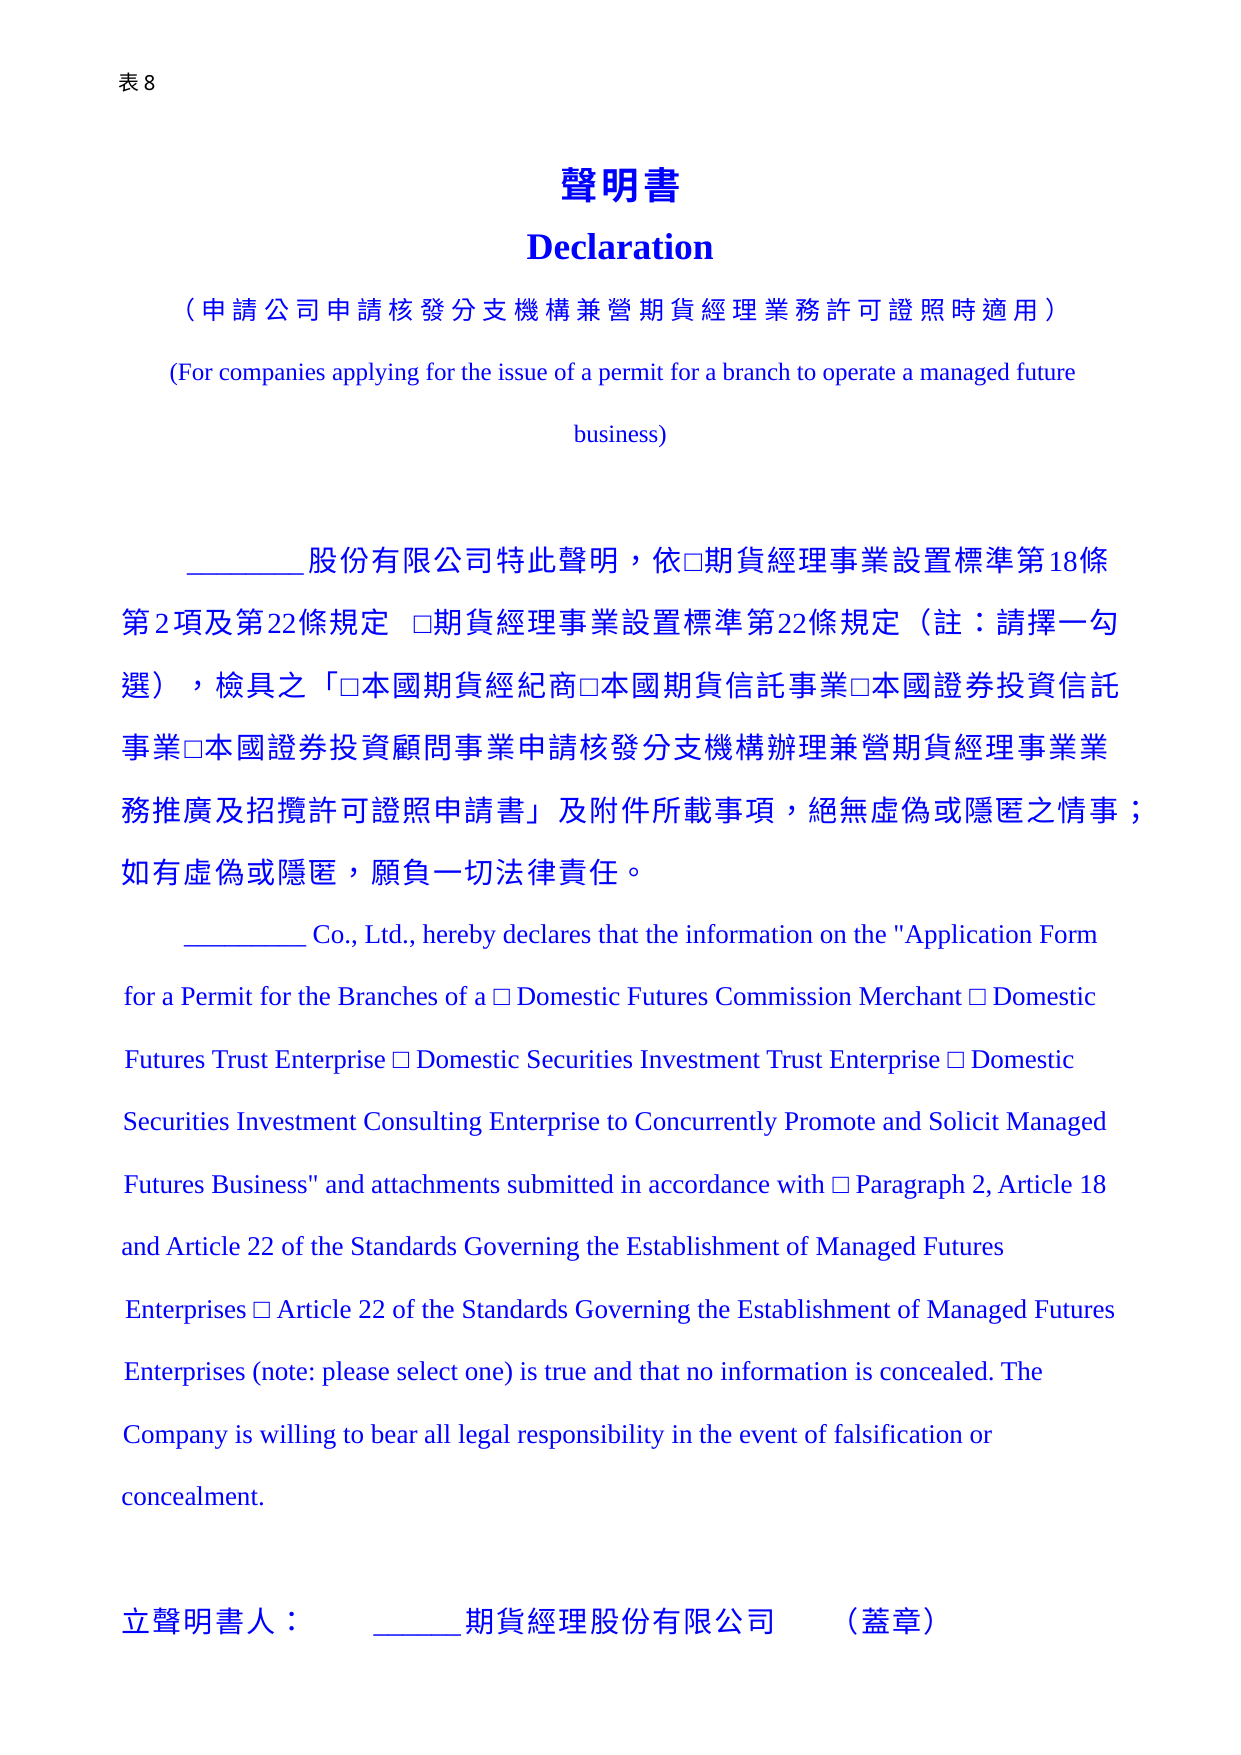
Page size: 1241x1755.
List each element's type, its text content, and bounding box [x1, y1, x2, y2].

text 聲明書 [120, 142, 1120, 204]
text （申請公司申請核發分支機構兼營期貨經理業務許可證照時適用） [120, 267, 1120, 329]
text _________ Co., Ltd., hereby declares that the information on the "Application Form for a Permit for the Branches of a □ Domestic Futures Commission Merchant □ Domestic Futures Trust Enterprise □ Domestic Securities Investment Trust Enterprise □ Domestic Securities Investment Consulting Enterprise to Concurrently Promote and Solicit Managed Futures Business" and attachments submitted in accordance with □ Paragraph 2, Article 18 and Article 22 of the Standards Governing the Establishment of Managed Futures Enterprises □ Article 22 of the Standards Governing the Establishment of Managed Futures Enterprises (note: please select one) is true and that no information is concealed. The Company is willing to bear all legal responsibility in the event of falsification or concealment. [120, 892, 1120, 1517]
text (For companies applying for the issue of a permit for a branch to operate a managed future business) [120, 329, 1120, 454]
text 立聲明書人： ______期貨經理股份有限公司 （蓋章） [120, 1579, 1120, 1642]
text ________股份有限公司特此聲明，依□期貨經理事業設置標準第18條第2項及第22條規定 □期貨經理事業設置標準第22條規定（註：請擇一勾選），檢具之「□本國期貨經紀商□本國期貨信託事業□本國證券投資信託事業□本國證券投資顧問事業申請核發分支機構辦理兼營期貨經理事業業務推廣及招攬許可證照申請書」及附件所載事項，絕無虛偽或隱匿之情事；如有虛偽或隱匿，願負一切法律責任。 [120, 517, 1120, 892]
text Declaration [120, 204, 1120, 267]
